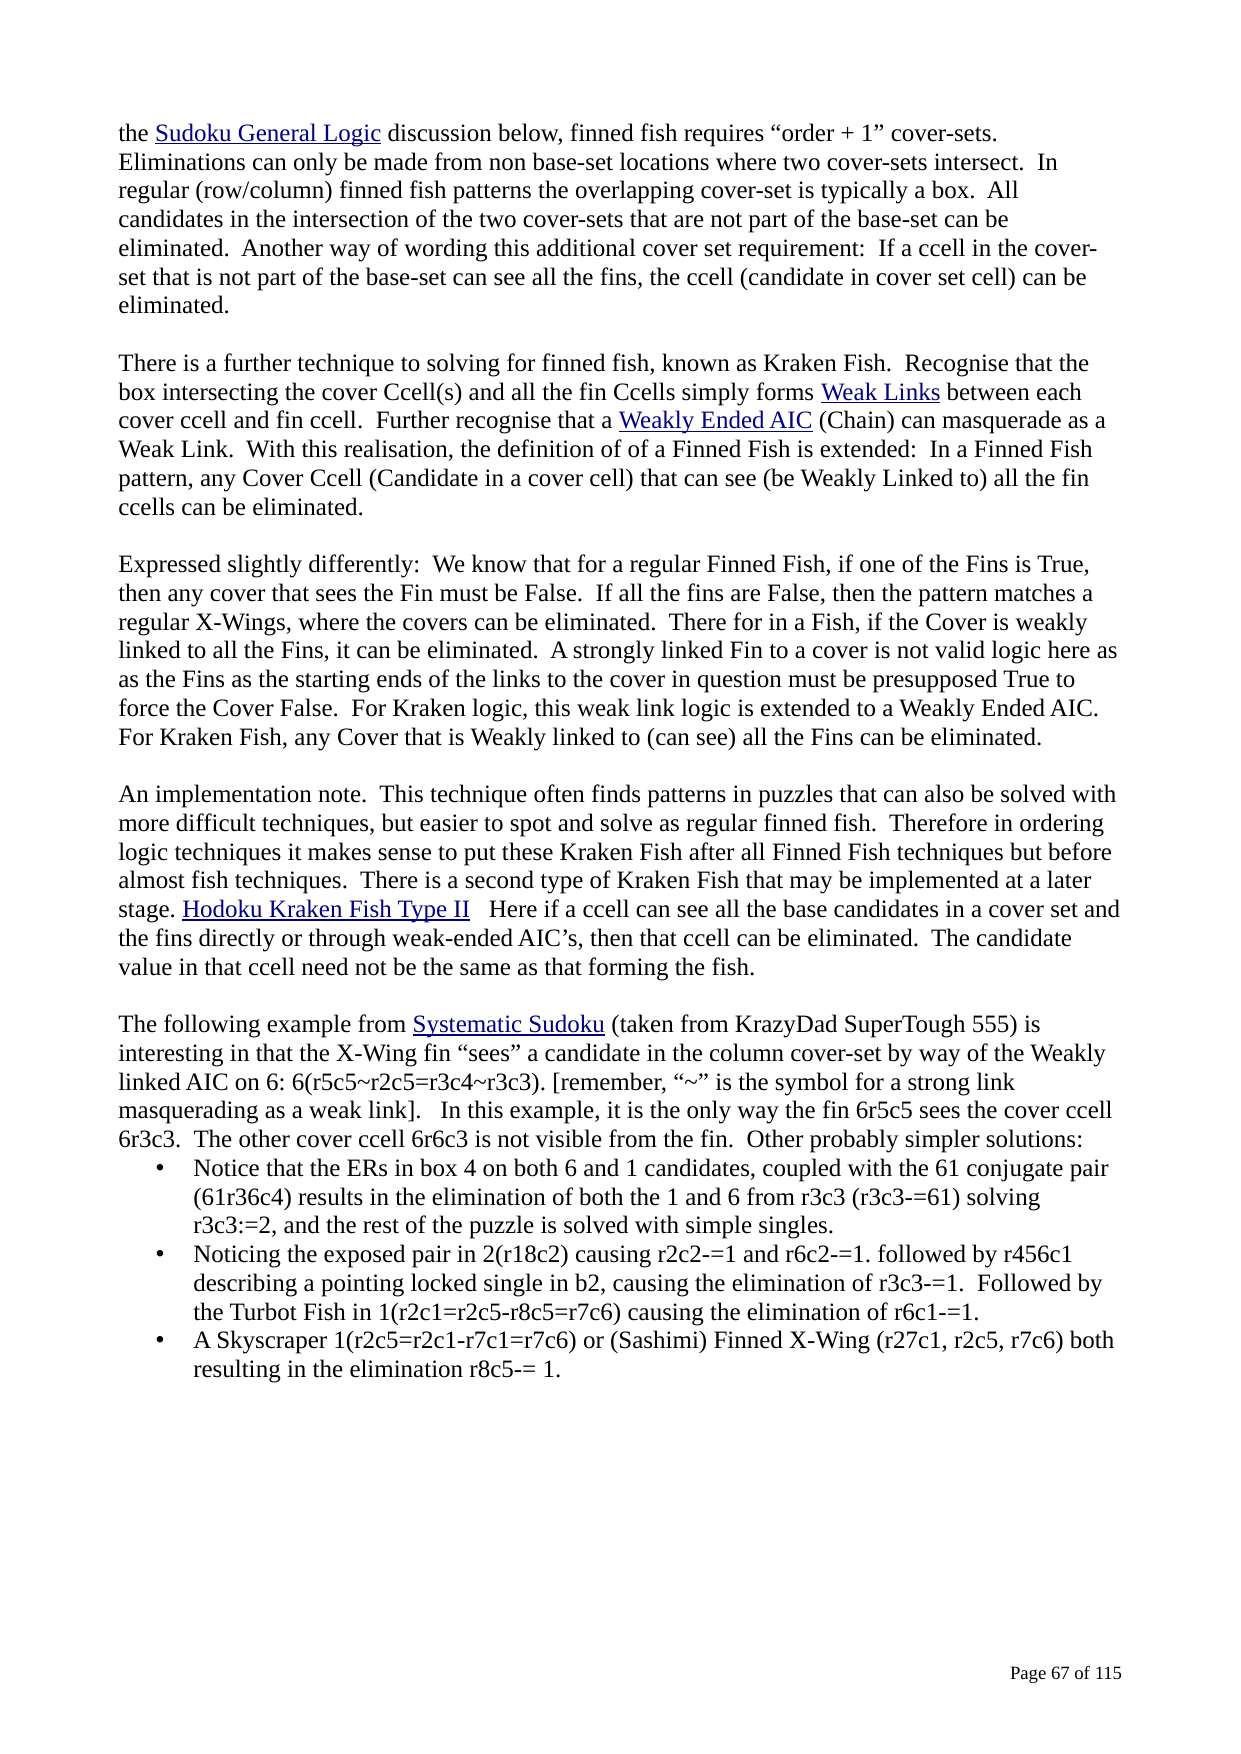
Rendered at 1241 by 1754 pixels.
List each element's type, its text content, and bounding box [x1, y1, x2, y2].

text There is a further technique to solving for finned fish, known as Kraken Fish. Recognise that the box intersecting the cover Ccell(s) and all the fin Ccells simply forms Weak Links between each cover ccell and fin ccell. Further recognise that a Weakly Ended AIC (Chain) can masquerade as a Weak Link. With this realisation, the definition of of a Finned Fish is extended: In a Finned Fish pattern, any Cover Ccell (Candidate in a cover cell) that can see (be Weakly Linked to) all the fin ccells can be eliminated. [118, 348, 1122, 521]
text An implementation note. This technique often finds patterns in puzzles that can also be solved with more difficult techniques, but easier to spot and solve as regular finned fish. Therefore in ordering logic techniques it makes sense to put these Kraken Fish after all Finned Fish techniques but before almost fish techniques. There is a second type of Kraken Fish that may be implemented at a later stage. Hodoku Kraken Fish Type II Here if a ccell can see all the base candidates in a cover set and the fins directly or through weak-ended AIC’s, then that ccell can be eliminated. The candidate value in that ccell need not be the same as that forming the fish. [118, 779, 1122, 981]
list Noticing the exposed pair in 2(r18c2) causing r2c2-=1 and r6c2-=1. followed by r456c1 describing a pointing locked single in b2, causing the elimination of r3c3-=1. Followed by the Turbot Fish in 1(r2c1=r2c5-r8c5=r7c6) causing the elimination of r6c1-=1. [156, 1239, 1122, 1326]
text the Sudoku General Logic discussion below, finned fish requires “order + 1” cover-sets. Eliminations can only be made from non base-set locations where two cover-sets intersect. In regular (row/column) finned fish patterns the overlapping cover-set is typically a box. All candidates in the intersection of the two cover-sets that are not part of the base-set can be eliminated. Another way of wording this additional cover set requirement: If a ccell in the cover-set that is not part of the base-set can see all the fins, the ccell (candidate in cover set cell) can be eliminated. [118, 118, 1122, 319]
list Notice that the ERs in box 4 on both 6 and 1 candidates, coupled with the 61 conjugate pair (61r36c4) results in the elimination of both the 1 and 6 from r3c3 (r3c3-=61) solving r3c3:=2, and the rest of the puzzle is solved with simple singles. [156, 1153, 1122, 1239]
text The following example from Systematic Sudoku (taken from KrazyDad SuperTough 555) is interesting in that the X-Wing fin “sees” a candidate in the column cover-set by way of the Weakly linked AIC on 6: 6(r5c5~r2c5=r3c4~r3c3). [remember, “~” is the symbol for a strong link masquerading as a weak link]. In this example, it is the only way the fin 6r5c5 sees the cover ccell 6r3c3. The other cover ccell 6r6c3 is not visible from the fin. Other probably simpler solutions: [118, 1009, 1122, 1153]
list A Skyscraper 1(r2c5=r2c1-r7c1=r7c6) or (Sashimi) Finned X-Wing (r27c1, r2c5, r7c6) both resulting in the elimination r8c5-= 1. [156, 1326, 1122, 1383]
text Expressed slightly differently: We know that for a regular Finned Fish, if one of the Fins is True, then any cover that sees the Fin must be False. If all the fins are False, then the pattern matches a regular X-Wings, where the covers can be eliminated. There for in a Fish, if the Cover is weakly linked to all the Fins, it can be eliminated. A strongly linked Fin to a cover is not valid logic here as as the Fins as the starting ends of the links to the cover in question must be presupposed True to force the Cover False. For Kraken logic, this weak link logic is extended to a Weakly Ended AIC. For Kraken Fish, any Cover that is Weakly linked to (can see) all the Fins can be eliminated. [118, 549, 1122, 751]
